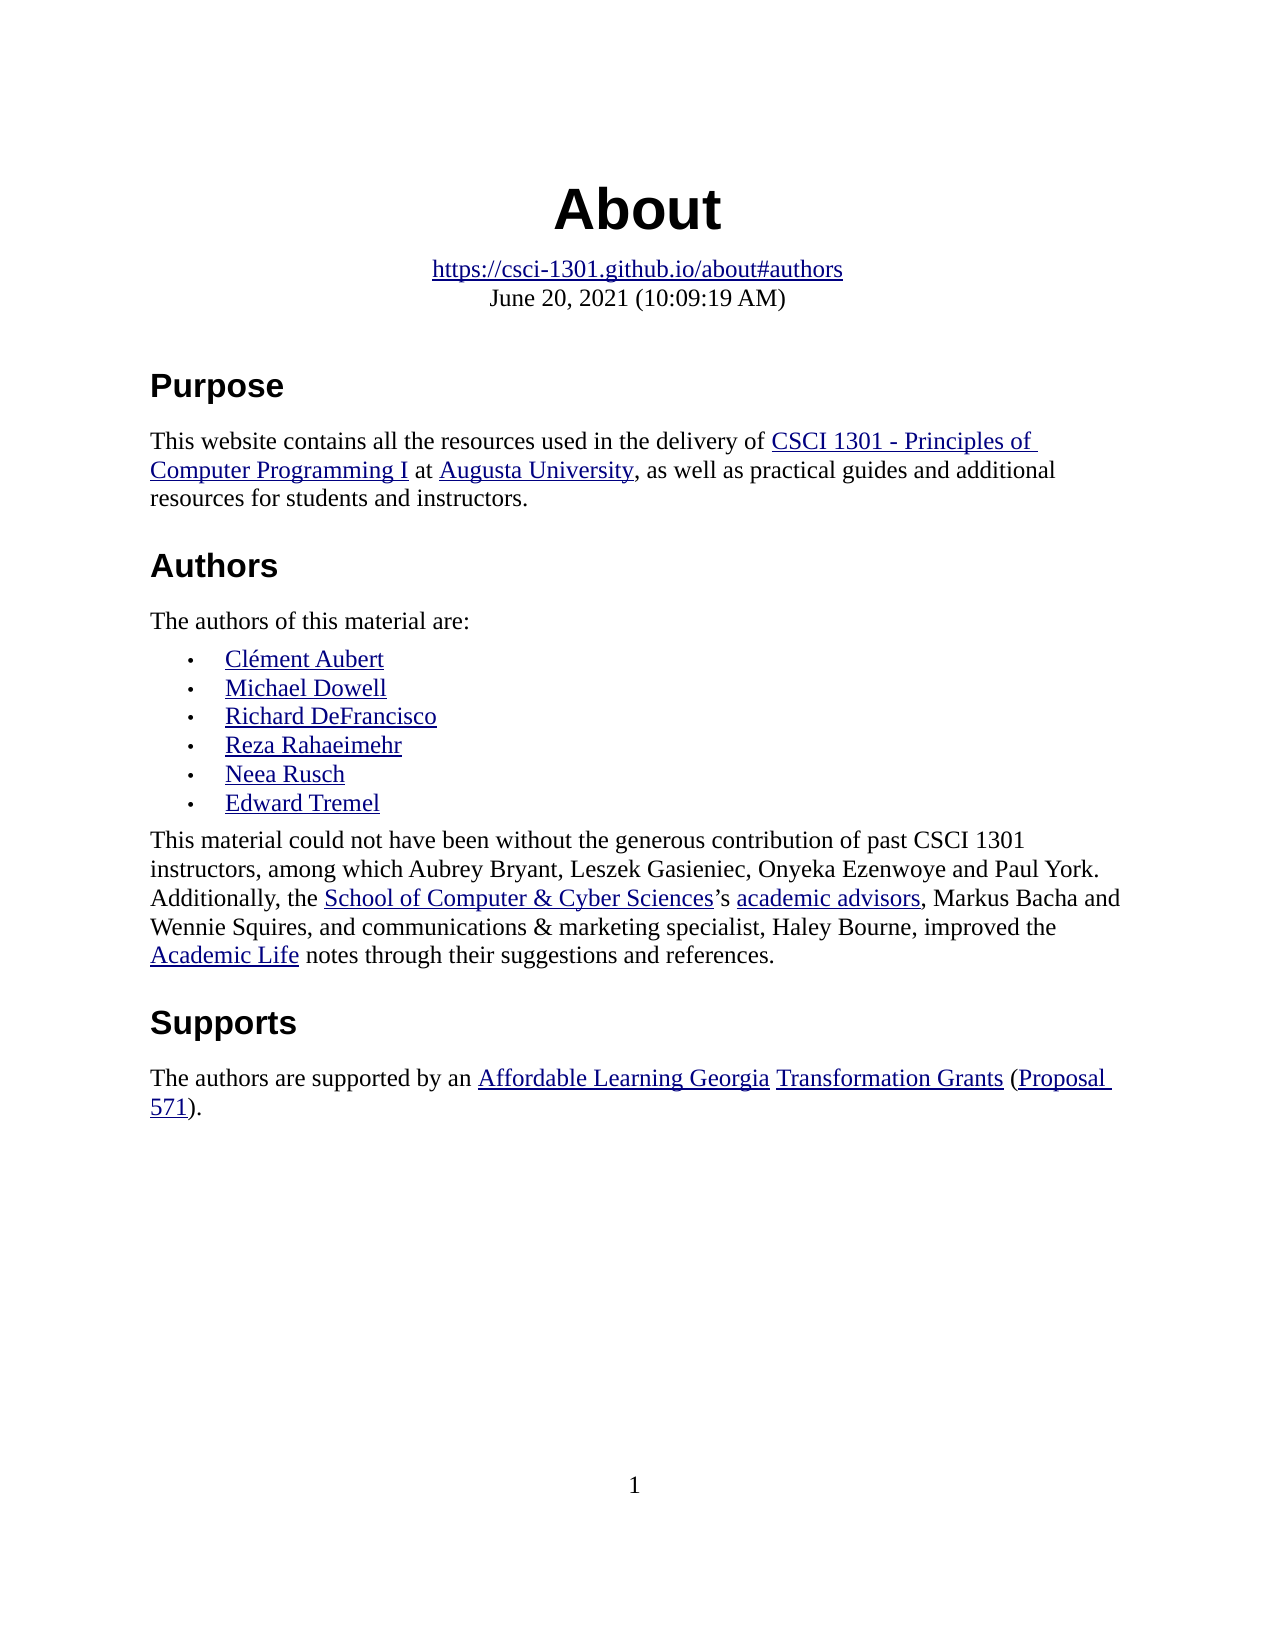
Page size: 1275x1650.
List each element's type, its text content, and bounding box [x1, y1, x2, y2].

text This website contains all the resources used in the delivery of CSCI 1301 - Principles of Computer Programming I at Augusta University, as well as practical guides and additional resources for students and instructors. [150, 426, 1125, 512]
subtitle Authors [150, 546, 1125, 585]
list Clément Aubert [187, 644, 1125, 673]
list Richard DeFrancisco [187, 701, 1125, 730]
list Edward Tremel [187, 788, 1125, 816]
text The authors of this material are: [150, 606, 1125, 635]
subtitle Purpose [150, 366, 1125, 404]
text June 20, 2021 (10:09:19 AM) [150, 283, 1125, 312]
list Michael Dowell [187, 673, 1125, 701]
text This material could not have been without the generous contribution of past CSCI 1301 instructors, among which Aubrey Bryant, Leszek Gasieniec, Onyeka Ezenwoye and Paul York. Additionally, the School of Computer & Cyber Sciences’s academic advisors, Markus Bacha and Wennie Squires, and communications & marketing specialist, Haley Bourne, improved the Academic Life notes through their suggestions and references. [150, 825, 1125, 969]
list Reza Rahaeimehr [187, 730, 1125, 759]
text https://csci-1301.github.io/about#authors [150, 254, 1125, 283]
list Neea Rusch [187, 759, 1125, 788]
title About [150, 175, 1125, 242]
text The authors are supported by an Affordable Learning Georgia Transformation Grants (Proposal 571). [150, 1063, 1125, 1121]
subtitle Supports [150, 1003, 1125, 1042]
